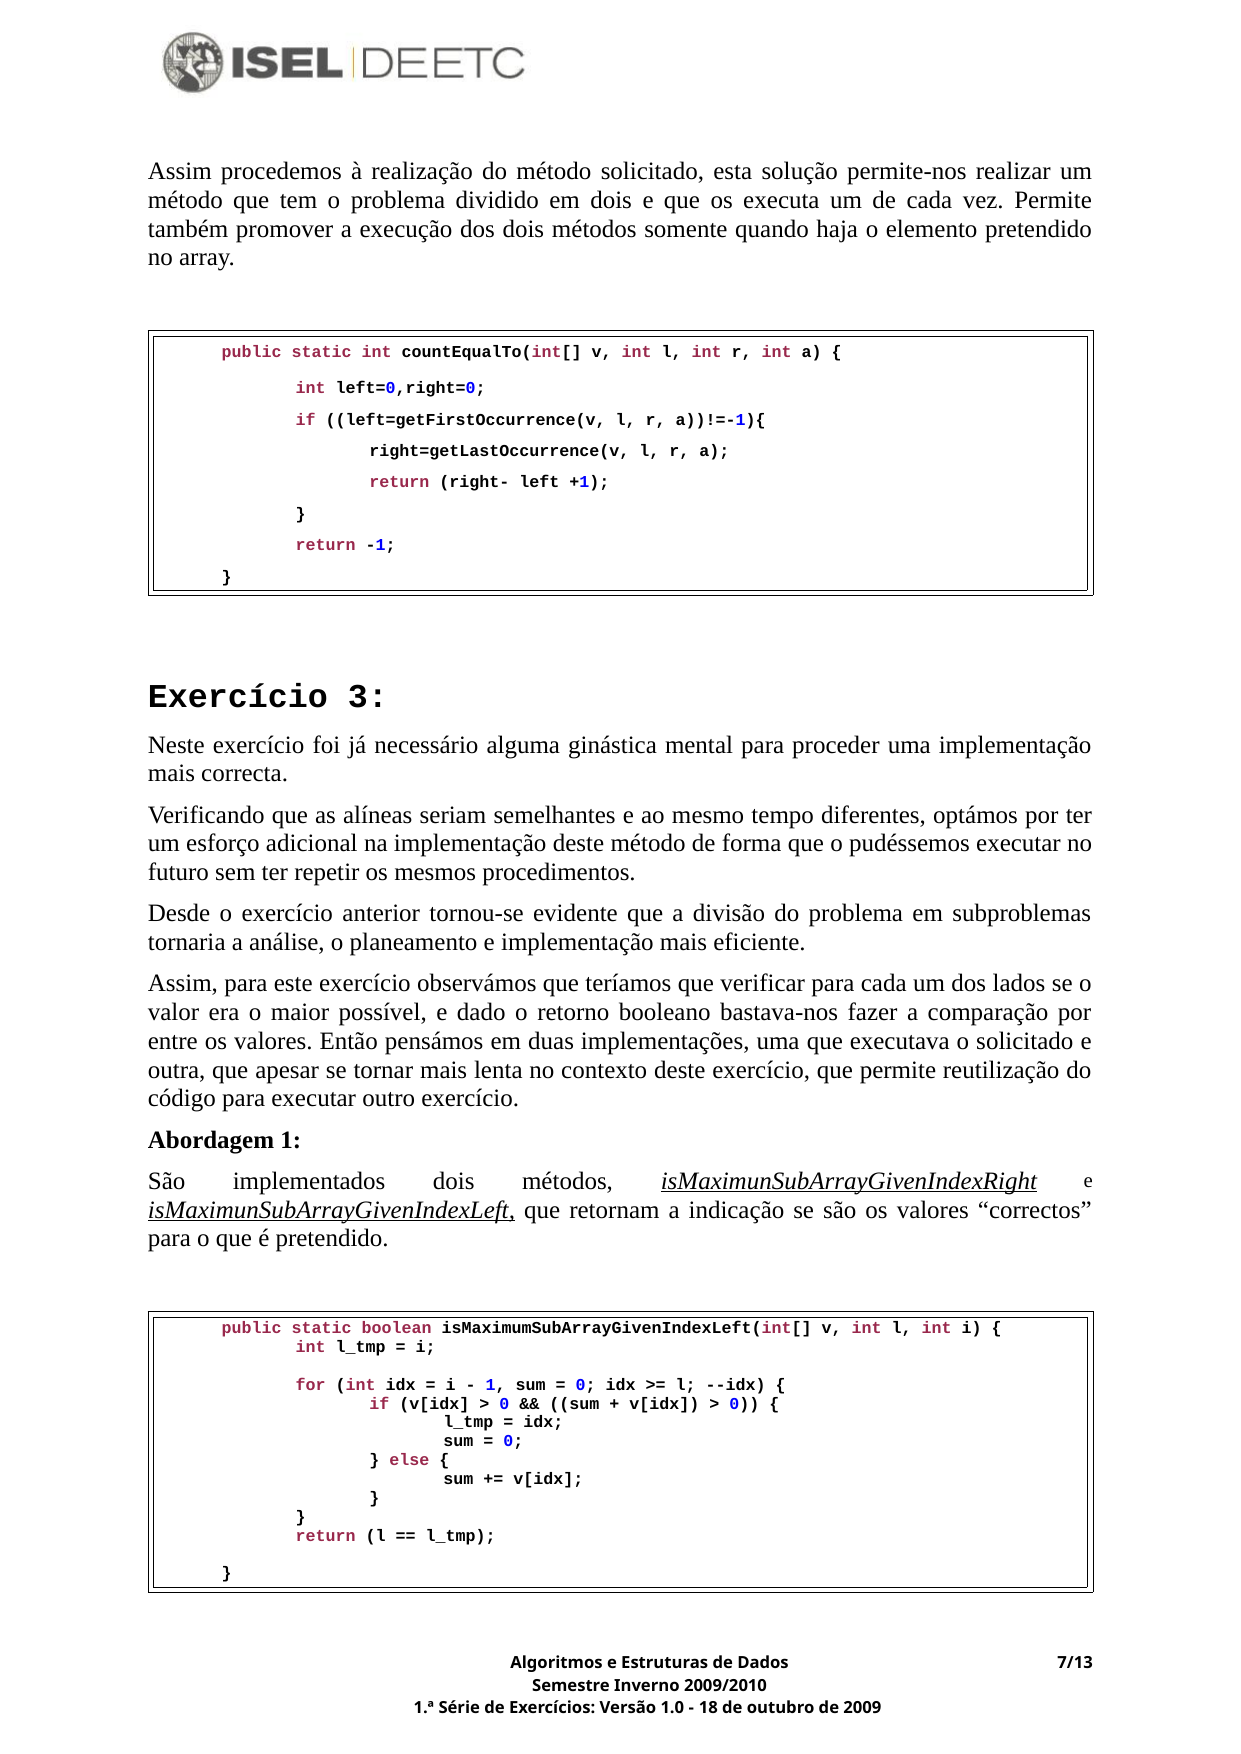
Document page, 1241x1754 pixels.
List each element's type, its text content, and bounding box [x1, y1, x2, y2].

text } [149, 560, 1093, 595]
text Verificando que as alíneas seriam semelhantes e ao mesmo tempo diferentes, optámos por ter um esforço adicional na implementação deste método de forma que o pudéssemos executar no futuro sem ter repetir os mesmos procedimentos. [148, 800, 1093, 886]
text } else { [154, 1443, 1087, 1462]
text sum += v[idx]; [154, 1462, 1087, 1481]
text l_tmp = idx; [154, 1406, 1087, 1424]
text sum = 0; [154, 1424, 1087, 1443]
text if (v[idx] > 0 && ((sum + v[idx]) > 0)) { [154, 1387, 1087, 1406]
text right=getLastOccurrence(v, l, r, a); [154, 434, 1087, 462]
text return (right- left +1); [154, 466, 1087, 493]
text for (int idx = i - 1, sum = 0; idx >= l; --idx) { [154, 1368, 1087, 1387]
picture [153, 17, 555, 118]
text Abordagem 1: [148, 1125, 1093, 1153]
text return -1; [154, 528, 1087, 556]
text Assim procedemos à realização do método solicitado, esta solução permite-nos realizar um método que tem o problema dividido em dois e que os executa um de cada vez. Permite também promover a execução dos dois métodos somente quando haja o elemento pretendido no array. [148, 156, 1093, 271]
text São implementados dois métodos, isMaximunSubArrayGivenIndexRight e isMaximunSubArrayGivenIndexLeft, que retornam a indicação se são os valores “correctos” para o que é pretendido. [148, 1166, 1093, 1252]
text [1088, 1481, 1093, 1500]
text } [154, 1500, 1087, 1519]
text Assim, para este exercício observámos que teríamos que verificar para cada um dos lados se o valor era o maior possível, e dado o retorno booleano bastava-nos fazer a comparação por entre os valores. Então pensámos em duas implementações, uma que executava o solicitado e outra, que apesar se tornar mais lenta no contexto deste exercício, que permite reutilização do código para executar outro exercício. [148, 968, 1093, 1112]
text Neste exercício foi já necessário alguma ginástica mental para proceder uma implementação mais correcta. [148, 730, 1093, 787]
text return (l == l_tmp); [154, 1519, 1087, 1546]
text [149, 1500, 153, 1519]
text [1088, 1500, 1093, 1519]
text } [154, 497, 1087, 524]
text int left=0,right=0; [154, 372, 1087, 399]
text } [154, 1481, 1087, 1500]
text public static int countEqualTo(int[] v, int l, int r, int a) { [149, 331, 1093, 367]
text [149, 497, 153, 524]
text Desde o exercício anterior tornou-se evidente que a divisão do problema em subproblemas tornaria a análise, o planeamento e implementação mais eficiente. [148, 898, 1093, 956]
text if ((left=getFirstOccurrence(v, l, r, a))!=-1){ [154, 403, 1087, 430]
subtitle Exercício 3: [148, 679, 1093, 717]
text public static boolean isMaximumSubArrayGivenIndexLeft(int[] v, int l, int i) { [149, 1312, 1093, 1330]
text int l_tmp = i; [154, 1330, 1087, 1357]
text [149, 1481, 153, 1500]
text [1088, 497, 1093, 524]
text } [149, 1556, 1093, 1592]
